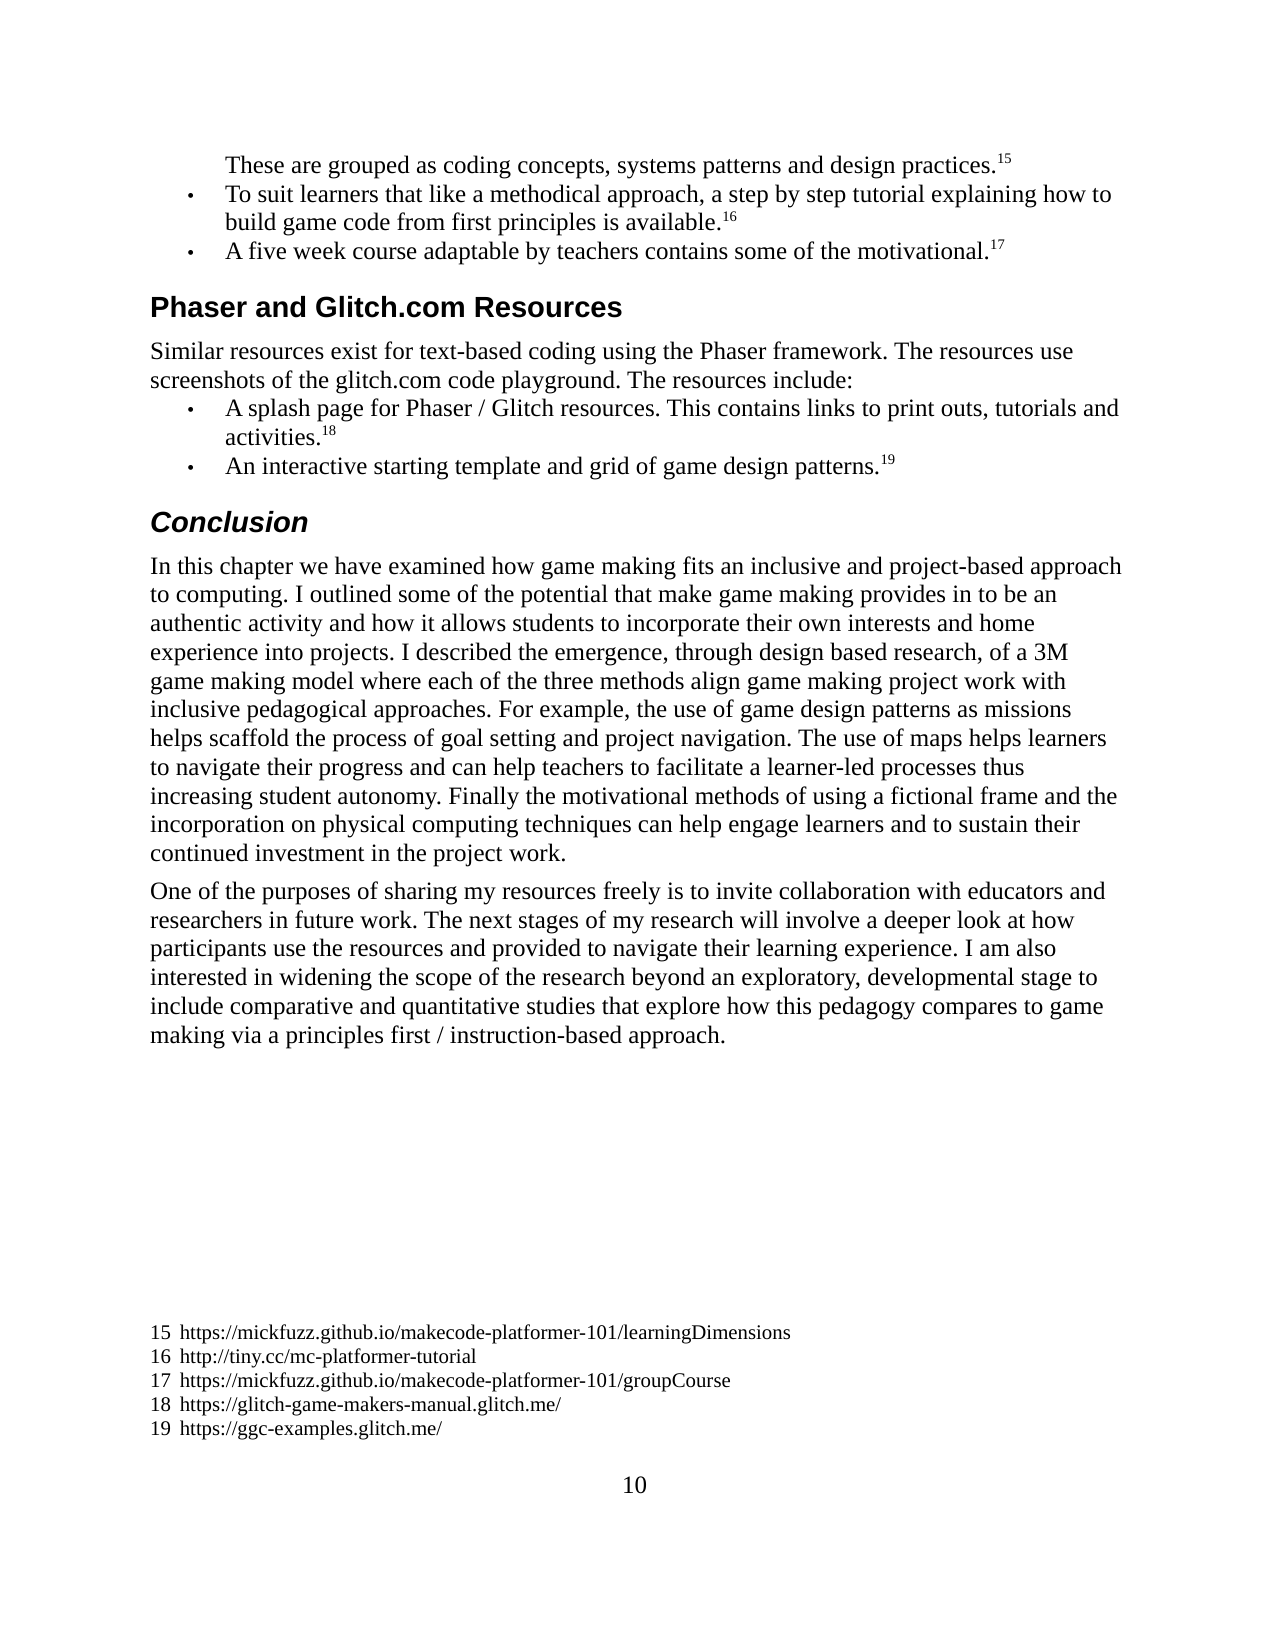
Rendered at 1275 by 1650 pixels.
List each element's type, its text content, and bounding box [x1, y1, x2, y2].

subtitle Phaser and Glitch.com Resources [150, 290, 1125, 323]
list https://glitch-game-makers-manual.glitch.me/ [150, 1392, 1125, 1416]
list An interactive starting template and grid of game design patterns. [187, 451, 1125, 480]
subtitle Conclusion [150, 505, 1125, 538]
list http://tiny.cc/mc-platformer-tutorial [150, 1344, 1125, 1368]
text Similar resources exist for text-based coding using the Phaser framework. The resources use screenshots of the glitch.com code playground. The resources include: [150, 336, 1125, 393]
text In this chapter we have examined how game making fits an inclusive and project-based approach to computing. I outlined some of the potential that make game making provides in to be an authentic activity and how it allows students to incorporate their own interests and home experience into projects. I described the emergence, through design based research, of a 3M game making model where each of the three methods align game making project work with inclusive pedagogical approaches. For example, the use of game design patterns as missions helps scaffold the process of goal setting and project navigation. The use of maps helps learners to navigate their progress and can help teachers to facilitate a learner-led processes thus increasing student autonomy. Finally the motivational methods of using a fictional frame and the incorporation on physical computing techniques can help engage learners and to sustain their continued investment in the project work. [150, 551, 1125, 867]
list A splash page for Phaser / Glitch resources. This contains links to print outs, tutorials and activities. [187, 393, 1125, 451]
list A five week course adaptable by teachers contains some of the motivational. [187, 236, 1125, 265]
text One of the purposes of sharing my resources freely is to invite collaboration with educators and researchers in future work. The next stages of my research will involve a deeper look at how participants use the resources and provided to navigate their learning experience. I am also interested in widening the scope of the research beyond an exploratory, developmental stage to include comparative and quantitative studies that explore how this pedagogy compares to game making via a principles first / instruction-based approach. [150, 876, 1125, 1048]
list https://ggc-examples.glitch.me/ [150, 1416, 1125, 1440]
list https://mickfuzz.github.io/makecode-platformer-101/groupCourse [150, 1368, 1125, 1392]
list https://mickfuzz.github.io/makecode-platformer-101/learningDimensions [150, 1320, 1125, 1344]
list To suit learners that like a methodical approach, a step by step tutorial explaining how to build game code from first principles is available. [187, 179, 1125, 236]
list These are grouped as coding concepts, systems patterns and design practices. [187, 150, 1125, 179]
